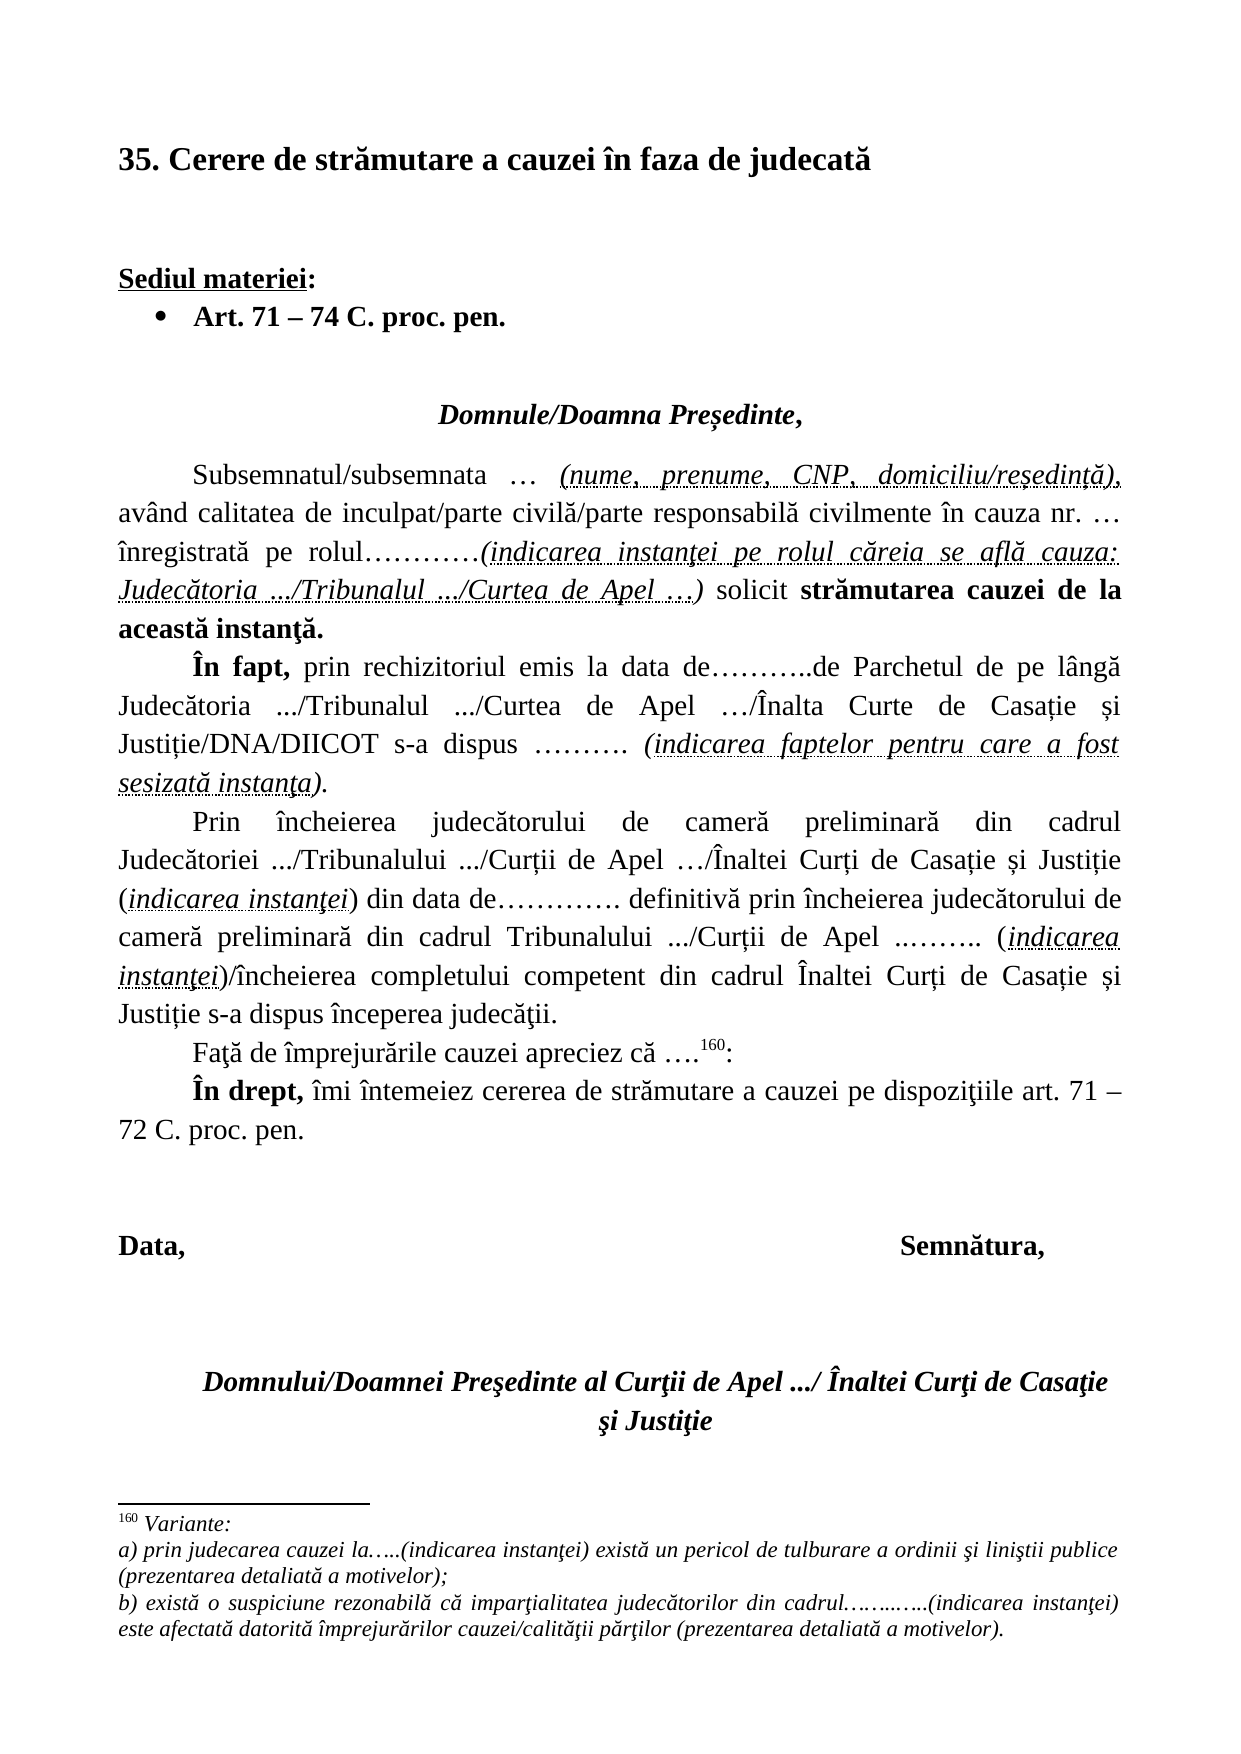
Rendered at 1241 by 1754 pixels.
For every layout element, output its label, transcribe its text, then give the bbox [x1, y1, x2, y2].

text Subsemnatul/subsemnata … (nume, prenume, CNP, domiciliu/reședință), având calitatea de inculpat/parte civilă/parte responsabilă civilmente în cauza nr. … înregistrată pe rolul…………(indicarea instanţei pe rolul căreia se află cauza: Judecătoria .../Tribunalul .../Curtea de Apel …) solicit strămutarea cauzei de la această instanţă. [118, 457, 1122, 644]
text Sediul materiei: [118, 261, 1122, 294]
text Data, Semnătura, [118, 1228, 1122, 1261]
text În drept, îmi întemeiez cererea de strămutare a cauzei pe dispoziţiile art. 71 – 72 C. proc. pen. [118, 1073, 1122, 1146]
text Prin încheierea judecătorului de cameră preliminară din cadrul Judecătoriei .../Tribunalului .../Curții de Apel …/Înaltei Curți de Casație și Justiție (indicarea instanţei) din data de…………. definitivă prin încheierea judecătorului de cameră preliminară din cadrul Tribunalului .../Curții de Apel ..…….. (indicarea instanţei)/încheierea completului competent din cadrul Înaltei Curți de Casație și Justiție s-a dispus începerea judecăţii. [118, 804, 1122, 1030]
text Domnule/Doamna Președinte, [118, 397, 1122, 431]
subtitle 35. Cerere de strămutare a cauzei în faza de judecată [118, 139, 1122, 177]
text Faţă de împrejurările cauzei apreciez că ….: [118, 1035, 1122, 1068]
text Domnului/Doamnei Preşedinte al Curţii de Apel .../ Înaltei Curţi de Casaţie şi Justiţie [192, 1364, 1122, 1436]
text Variante: [118, 1510, 1122, 1536]
text a) prin judecarea cauzei la…..(indicarea instanţei) există un pericol de tulburare a ordinii şi liniştii publice (prezentarea detaliată a motivelor); [118, 1536, 1122, 1589]
text În fapt, prin rechizitoriul emis la data de………..de Parchetul de pe lângă Judecătoria .../Tribunalul .../Curtea de Apel …/Înalta Curte de Casație și Justiție/DNA/DIICOT s-a dispus ………. (indicarea faptelor pentru care a fost sesizată instanţa). [118, 649, 1122, 799]
text b) există o suspiciune rezonabilă că imparţialitatea judecătorilor din cadrul……..…..(indicarea instanţei) este afectată datorită împrejurărilor cauzei/calităţii părţilor (prezentarea detaliată a motivelor). [118, 1589, 1122, 1641]
list Art. 71 – 74 C. proc. pen. [156, 299, 1122, 333]
